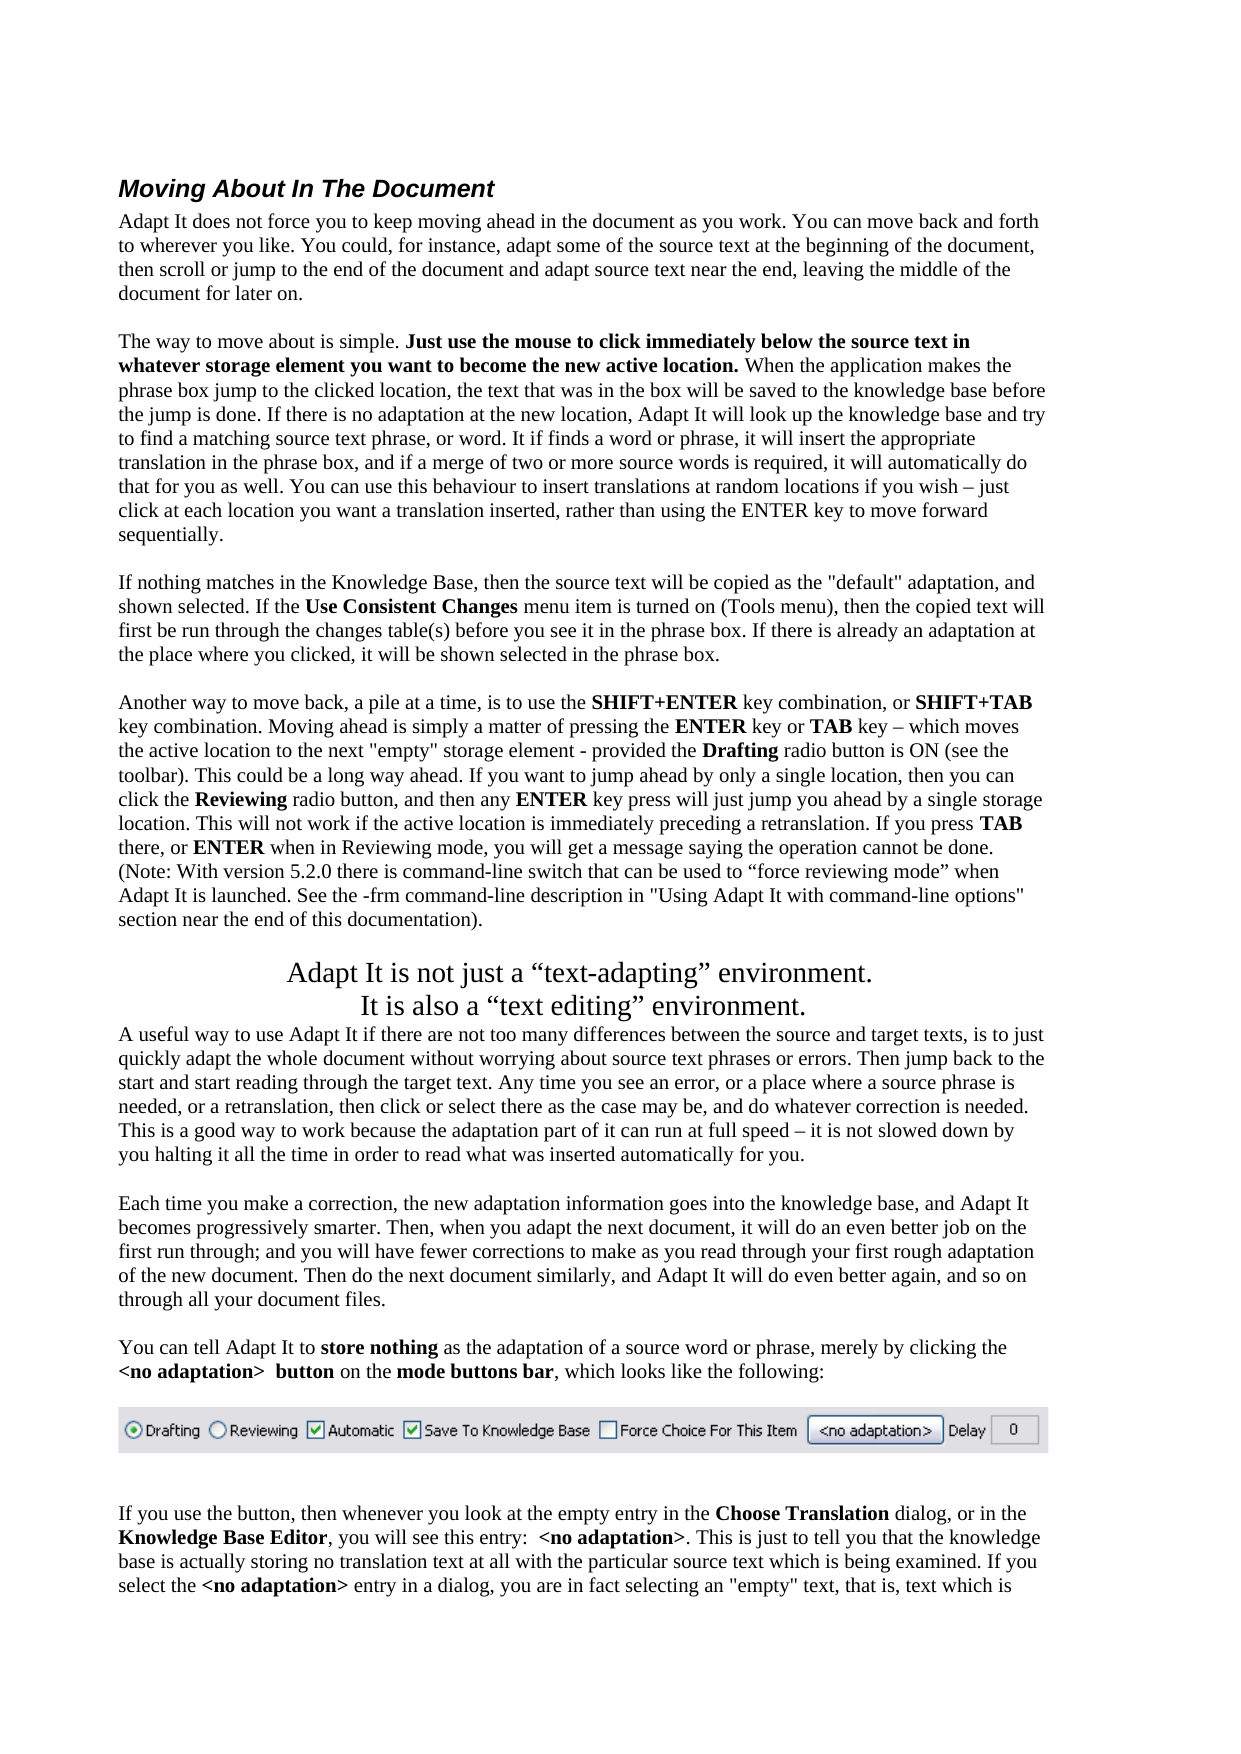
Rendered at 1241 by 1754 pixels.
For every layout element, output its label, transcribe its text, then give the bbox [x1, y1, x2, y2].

text If you use the button, then whenever you look at the empty entry in the Choose Translation dialog, or in the Knowledge Base Editor, you will see this entry: <no adaptation>. This is just to tell you that the knowledge base is actually storing no translation text at all with the particular source text which is being examined. If you select the <no adaptation> entry in a dialog, you are in fact selecting an "empty" text, that is, text which is [118, 1501, 1048, 1597]
text It is also a “text editing” environment. [118, 988, 1048, 1022]
subtitle Moving About In The Document [118, 174, 1048, 203]
text You can tell Adapt It to store nothing as the adaptation of a source word or phrase, merely by clicking the <no adaptation> button on the mode buttons bar, which looks like the following: [118, 1335, 1048, 1383]
text Adapt It does not force you to keep moving ahead in the document as you work. You can move back and forth to wherever you like. You could, for instance, adapt some of the source text at the beginning of the document, then scroll or jump to the end of the document and adapt source text near the end, leaving the middle of the document for later on. [118, 209, 1048, 305]
text Each time you make a correction, the new adaptation information goes into the knowledge base, and Adapt It becomes progressively smarter. Then, when you adapt the next document, it will do an even better job on the first run through; and you will have fewer corrections to make as you read through your first rough adaptation of the new document. Then do the next document similarly, and Adapt It will do even better again, and so on through all your document files. [118, 1191, 1048, 1311]
picture [118, 1407, 1049, 1453]
text Adapt It is not just a “text-adapting” environment. [118, 955, 1048, 988]
text The way to move about is simple. Just use the mouse to click immediately below the source text in whatever storage element you want to become the new active location. When the application makes the phrase box jump to the clicked location, the text that was in the box will be saved to the knowledge base before the jump is done. If there is no adaptation at the new location, Adapt It will look up the knowledge base and try to find a matching source text phrase, or word. It if finds a word or phrase, it will insert the appropriate translation in the phrase box, and if a merge of two or more source words is required, it will automatically do that for you as well. You can use this behaviour to insert translations at random locations if you wish – just click at each location you want a translation inserted, rather than using the ENTER key to move forward sequentially. [118, 329, 1048, 546]
text Another way to move back, a pile at a time, is to use the SHIFT+ENTER key combination, or SHIFT+TAB key combination. Moving ahead is simply a matter of pressing the ENTER key or TAB key – which moves the active location to the next "empty" storage element - provided the Drafting radio button is ON (see the toolbar). This could be a long way ahead. If you want to jump ahead by only a single location, then you can click the Reviewing radio button, and then any ENTER key press will just jump you ahead by a single storage location. This will not work if the active location is immediately preceding a retranslation. If you press TAB there, or ENTER when in Reviewing mode, you will get a message saying the operation cannot be done. (Note: With version 5.2.0 there is command-line switch that can be used to “force reviewing mode” when Adapt It is launched. See the -frm command-line description in "Using Adapt It with command-line options" section near the end of this documentation). [118, 690, 1048, 931]
text A useful way to use Adapt It if there are not too many differences between the source and target texts, is to just quickly adapt the whole document without worrying about source text phrases or errors. Then jump back to the start and start reading through the target text. Any time you see an error, or a place where a source phrase is needed, or a retranslation, then click or select there as the case may be, and do whatever correction is needed. This is a good way to work because the adaptation part of it can run at full speed – it is not slowed down by you halting it all the time in order to read what was inserted automatically for you. [118, 1022, 1048, 1166]
text If nothing matches in the Knowledge Base, then the source text will be copied as the "default" adaptation, and shown selected. If the Use Consistent Changes menu item is turned on (Tools menu), then the copied text will first be run through the changes table(s) before you see it in the phrase box. If there is already an adaptation at the place where you clicked, it will be shown selected in the phrase box. [118, 570, 1048, 666]
